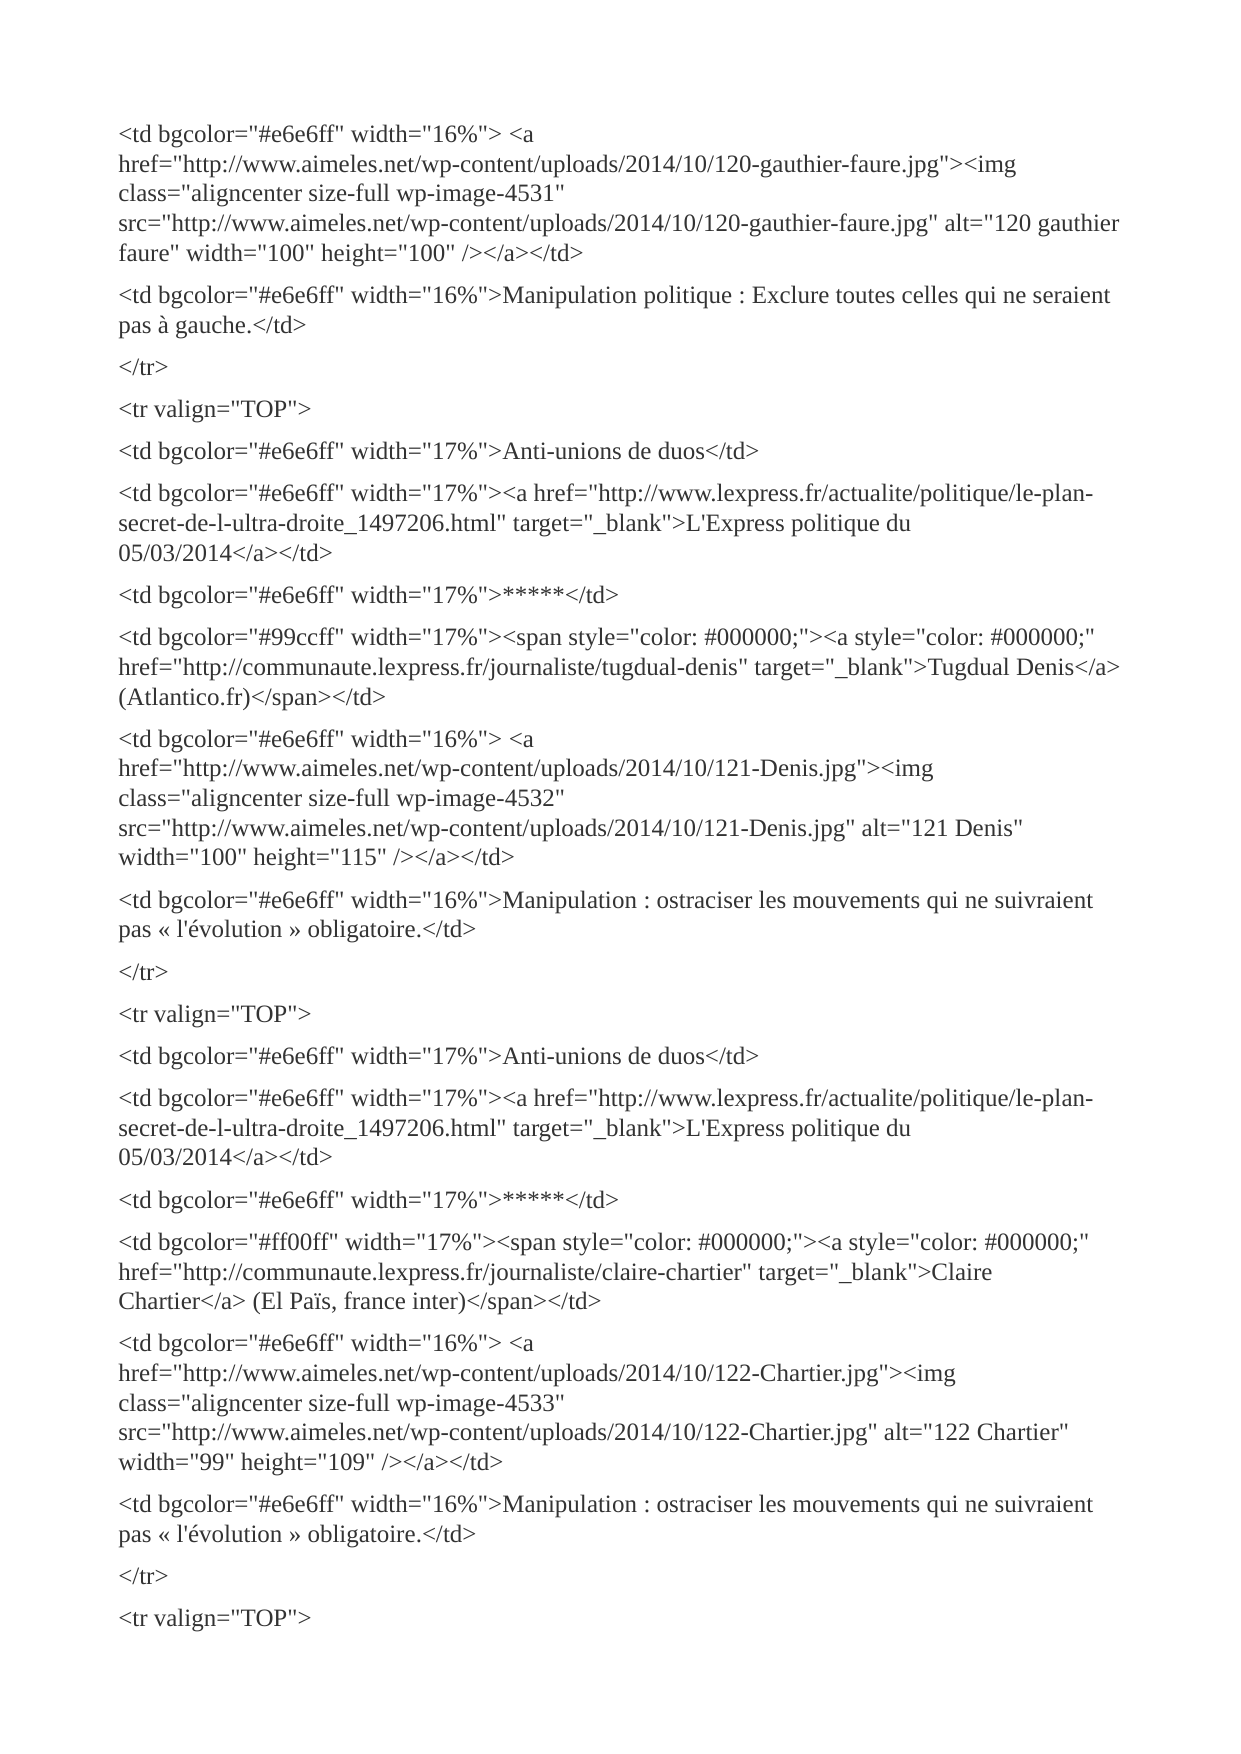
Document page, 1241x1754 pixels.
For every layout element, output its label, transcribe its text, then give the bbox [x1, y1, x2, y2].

text <td bgcolor="#e6e6ff" width="16%"> <a href="http://www.aimeles.net/wp-content/uploads/2014/10/120-gauthier-faure.jpg"><img class="aligncenter size-full wp-image-4531" src="http://www.aimeles.net/wp-content/uploads/2014/10/120-gauthier-faure.jpg" alt="120 gauthier faure" width="100" height="100" /></a></td> [118, 118, 1122, 267]
text </tr> [118, 351, 1122, 381]
text <tr valign="TOP"> [118, 393, 1122, 423]
text <tr valign="TOP"> [118, 1602, 1122, 1632]
text <td bgcolor="#e6e6ff" width="17%">Anti-unions de duos</td> [118, 435, 1122, 465]
text <td bgcolor="#e6e6ff" width="17%">*****</td> [118, 579, 1122, 609]
text <td bgcolor="#e6e6ff" width="17%">*****</td> [118, 1184, 1122, 1213]
text <td bgcolor="#e6e6ff" width="16%">Manipulation : ostraciser les mouvements qui ne suivraient pas « l'évolution » obligatoire.</td> [118, 1488, 1122, 1548]
text </tr> [118, 1560, 1122, 1590]
text <td bgcolor="#e6e6ff" width="16%"> <a href="http://www.aimeles.net/wp-content/uploads/2014/10/122-Chartier.jpg"><img class="aligncenter size-full wp-image-4533" src="http://www.aimeles.net/wp-content/uploads/2014/10/122-Chartier.jpg" alt="122 Chartier" width="99" height="109" /></a></td> [118, 1327, 1122, 1476]
text <td bgcolor="#e6e6ff" width="17%"><a href="http://www.lexpress.fr/actualite/politique/le-plan-secret-de-l-ultra-droite_1497206.html" target="_blank">L'Express politique du 05/03/2014</a></td> [118, 477, 1122, 567]
text <td bgcolor="#e6e6ff" width="16%"> <a href="http://www.aimeles.net/wp-content/uploads/2014/10/121-Denis.jpg"><img class="aligncenter size-full wp-image-4532" src="http://www.aimeles.net/wp-content/uploads/2014/10/121-Denis.jpg" alt="121 Denis" width="100" height="115" /></a></td> [118, 723, 1122, 871]
text <tr valign="TOP"> [118, 998, 1122, 1027]
text <td bgcolor="#e6e6ff" width="16%">Manipulation : ostraciser les mouvements qui ne suivraient pas « l'évolution » obligatoire.</td> [118, 884, 1122, 943]
text <td bgcolor="#99ccff" width="17%"><span style="color: #000000;"><a style="color: #000000;" href="http://communaute.lexpress.fr/journaliste/tugdual-denis" target="_blank">Tugdual Denis</a> (Atlantico.fr)</span></td> [118, 621, 1122, 710]
text <td bgcolor="#e6e6ff" width="16%">Manipulation politique : Exclure toutes celles qui ne seraient pas à gauche.</td> [118, 279, 1122, 338]
text <td bgcolor="#e6e6ff" width="17%"><a href="http://www.lexpress.fr/actualite/politique/le-plan-secret-de-l-ultra-droite_1497206.html" target="_blank">L'Express politique du 05/03/2014</a></td> [118, 1082, 1122, 1171]
text <td bgcolor="#e6e6ff" width="17%">Anti-unions de duos</td> [118, 1040, 1122, 1070]
text <td bgcolor="#ff00ff" width="17%"><span style="color: #000000;"><a style="color: #000000;" href="http://communaute.lexpress.fr/journaliste/claire-chartier" target="_blank">Claire Chartier</a> (El Païs, france inter)</span></td> [118, 1226, 1122, 1315]
text </tr> [118, 956, 1122, 985]
